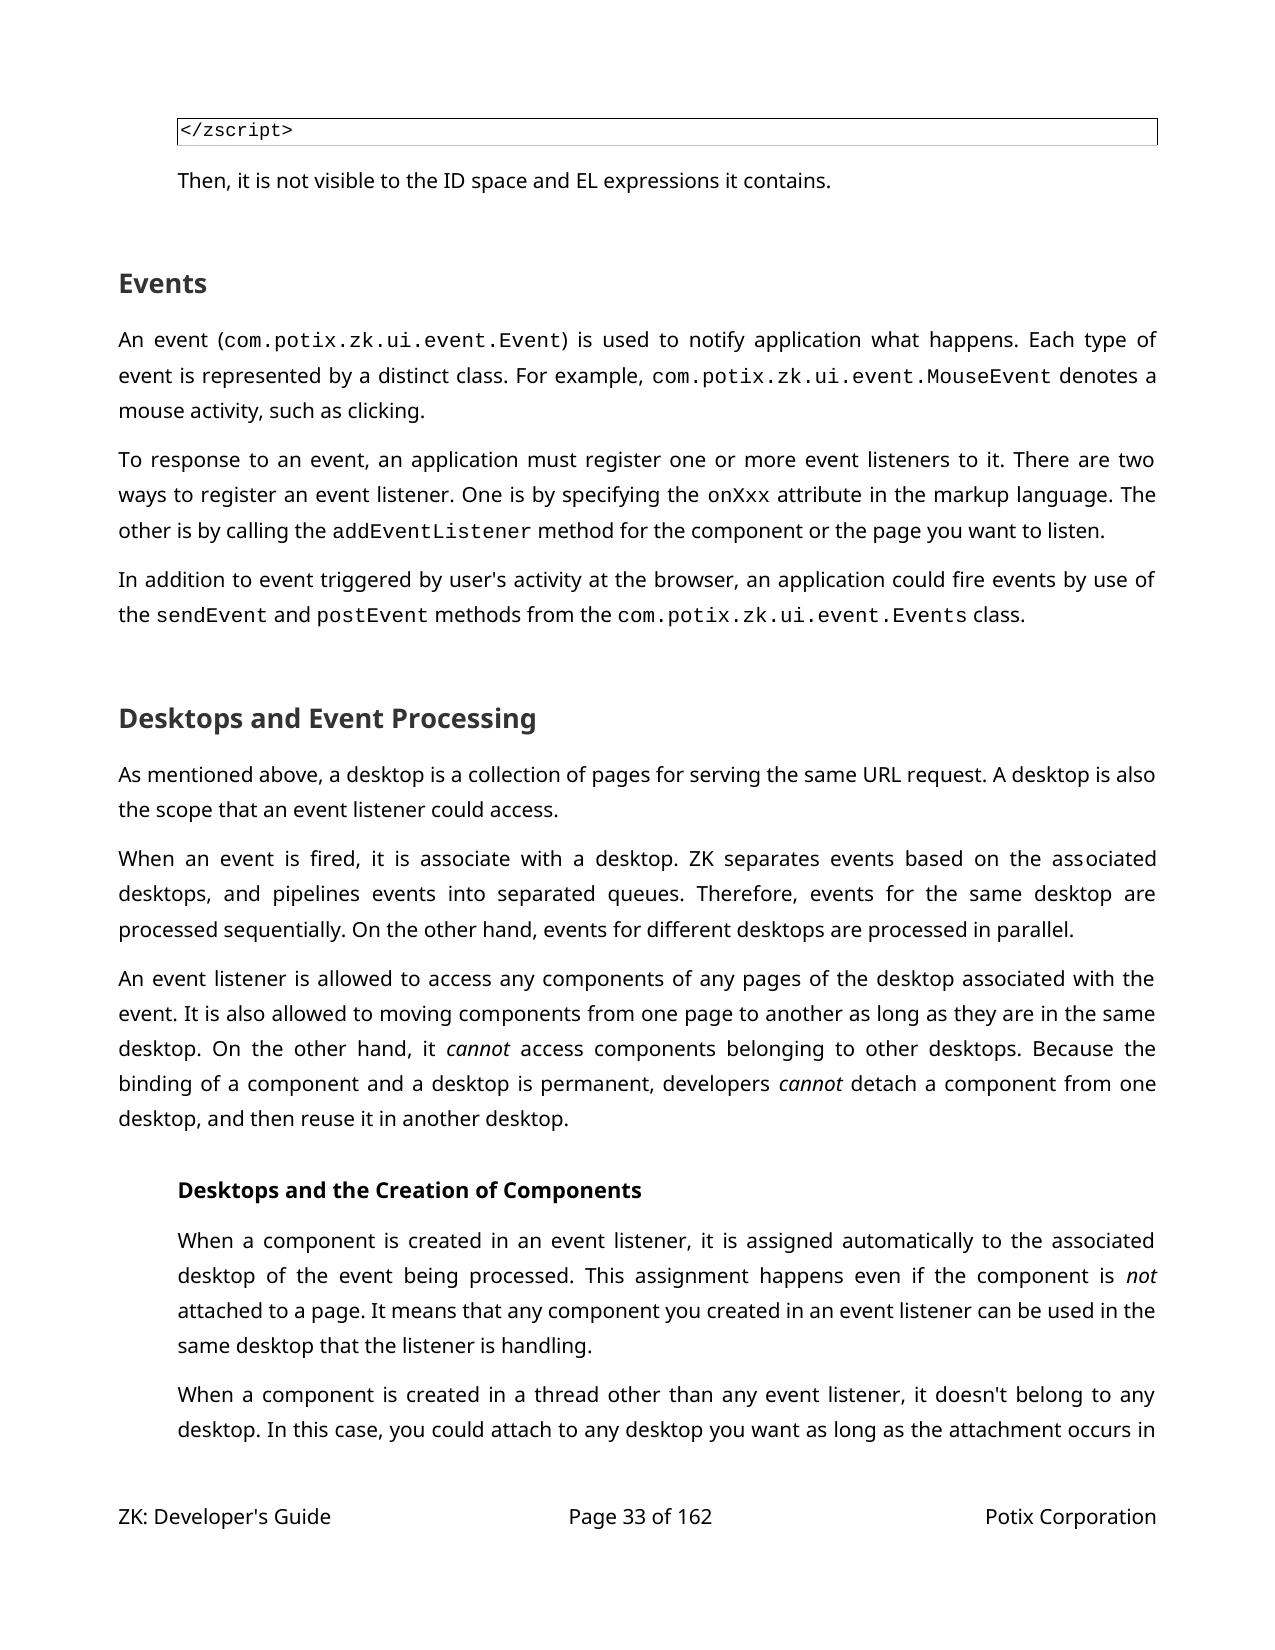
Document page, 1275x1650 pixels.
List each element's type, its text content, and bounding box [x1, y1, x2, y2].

subtitle Desktops and Event Processing [118, 700, 1157, 737]
text An event (com.potix.zk.ui.event.Event) is used to notify application what happens. Each type of event is represented by a distinct class. For example, com.potix.zk.ui.event.MouseEvent denotes a mouse activity, such as clicking. [118, 326, 1157, 425]
text When a component is created in an event listener, it is assigned automatically to the associated desktop of the event being processed. This assignment happens even if the component is not attached to a page. It means that any component you created in an event listener can be used in the same desktop that the listener is handling. [177, 1226, 1157, 1360]
text To response to an event, an application must register one or more event listeners to it. There are two ways to register an event listener. One is by specifying the onXxx attribute in the markup language. The other is by calling the addEventListener method for the component or the page you want to listen. [118, 445, 1157, 545]
subtitle Desktops and the Creation of Components [177, 1175, 1157, 1205]
subtitle Events [118, 265, 1157, 302]
text An event listener is allowed to access any components of any pages of the desktop associated with the event. It is also allowed to moving components from one page to another as long as they are in the same desktop. On the other hand, it cannot access components belonging to other desktops. Because the binding of a component and a desktop is permanent, developers cannot detach a component from one desktop, and then reuse it in another desktop. [118, 964, 1157, 1133]
text </zscript> [178, 119, 1157, 145]
text When a component is created in a thread other than any event listener, it doesn't belong to any desktop. In this case, you could attach to any desktop you want as long as the attachment occurs in [177, 1380, 1157, 1444]
text As mentioned above, a desktop is a collection of pages for serving the same URL request. A desktop is also the scope that an event listener could access. [118, 760, 1157, 824]
text In addition to event triggered by user's activity at the browser, an application could fire events by use of the sendEvent and postEvent methods from the com.potix.zk.ui.event.Events class. [118, 565, 1157, 629]
text When an event is fired, it is associate with a desktop. ZK separates events based on the associated desktops, and pipelines events into separated queues. Therefore, events for the same desktop are processed sequentially. On the other hand, events for different desktops are processed in parallel. [118, 844, 1157, 943]
text Then, it is not visible to the ID space and EL expressions it contains. [177, 166, 1157, 194]
